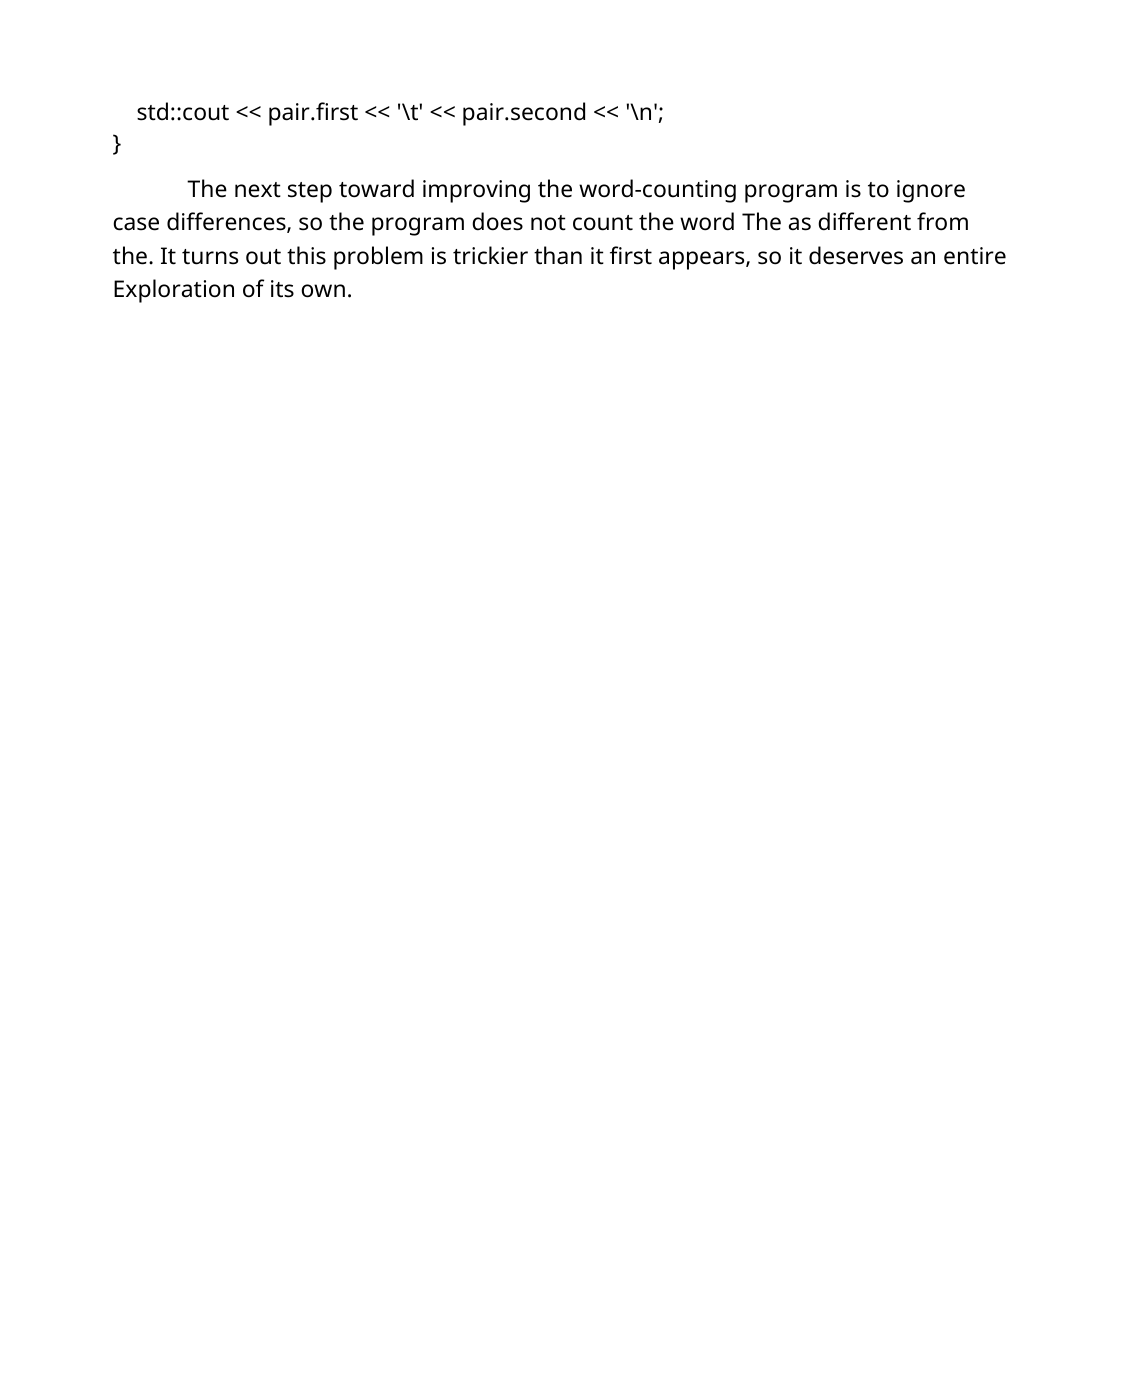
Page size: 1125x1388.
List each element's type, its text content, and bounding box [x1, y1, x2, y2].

text The next step toward improving the word-counting program is to ignore case differences, so the program does not count the word The as different from the. It turns out this problem is trickier than it first appears, so it deserves an entire Exploration of its own. [112, 171, 1012, 304]
text } [112, 127, 1012, 158]
text std::cout << pair.first << '\t' << pair.second << '\n'; [112, 96, 1012, 127]
